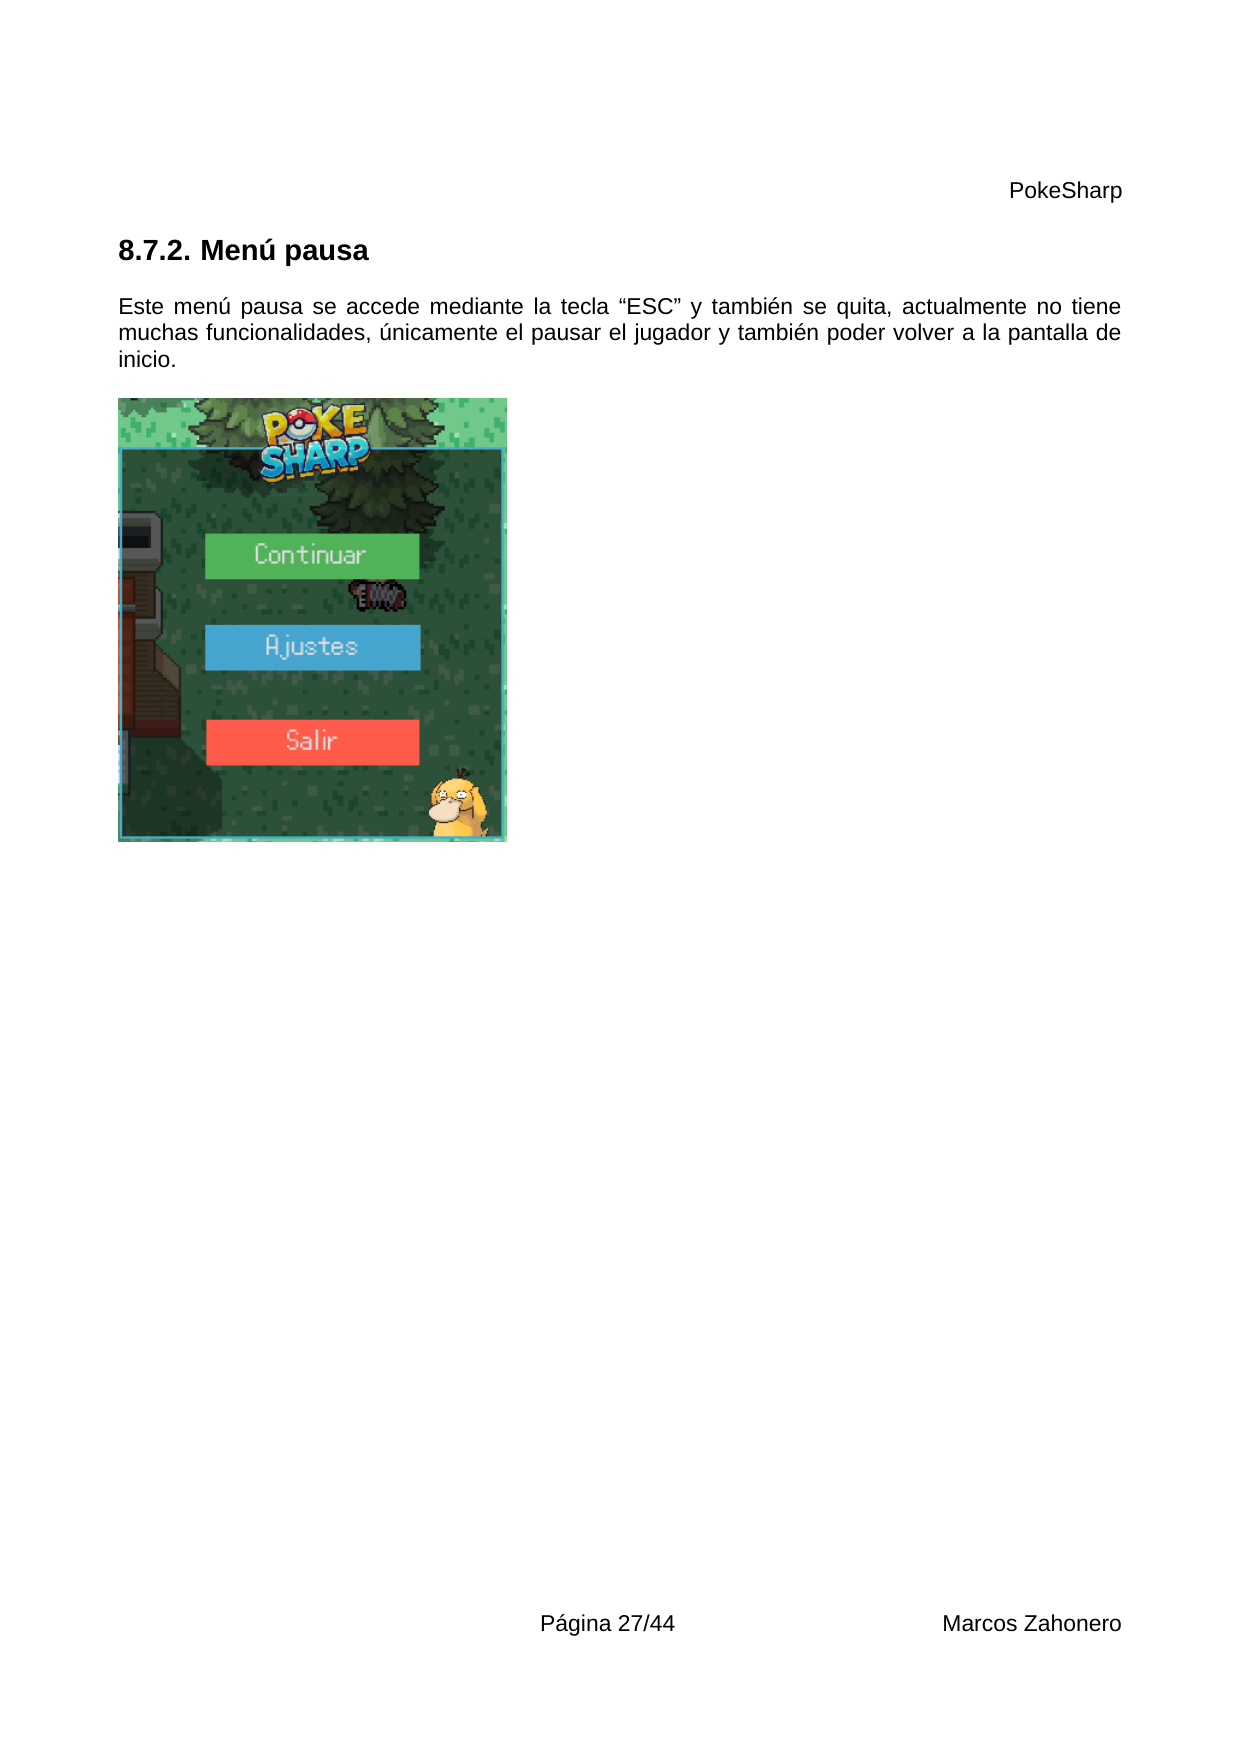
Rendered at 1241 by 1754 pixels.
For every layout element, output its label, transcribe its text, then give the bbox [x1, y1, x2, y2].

subtitle Menú pausa [118, 233, 1122, 267]
picture [118, 398, 508, 842]
text Este menú pausa se accede mediante la tecla “ESC” y también se quita, actualmente no tiene muchas funcionalidades, únicamente el pausar el jugador y también poder volver a la pantalla de inicio. [118, 293, 1122, 372]
